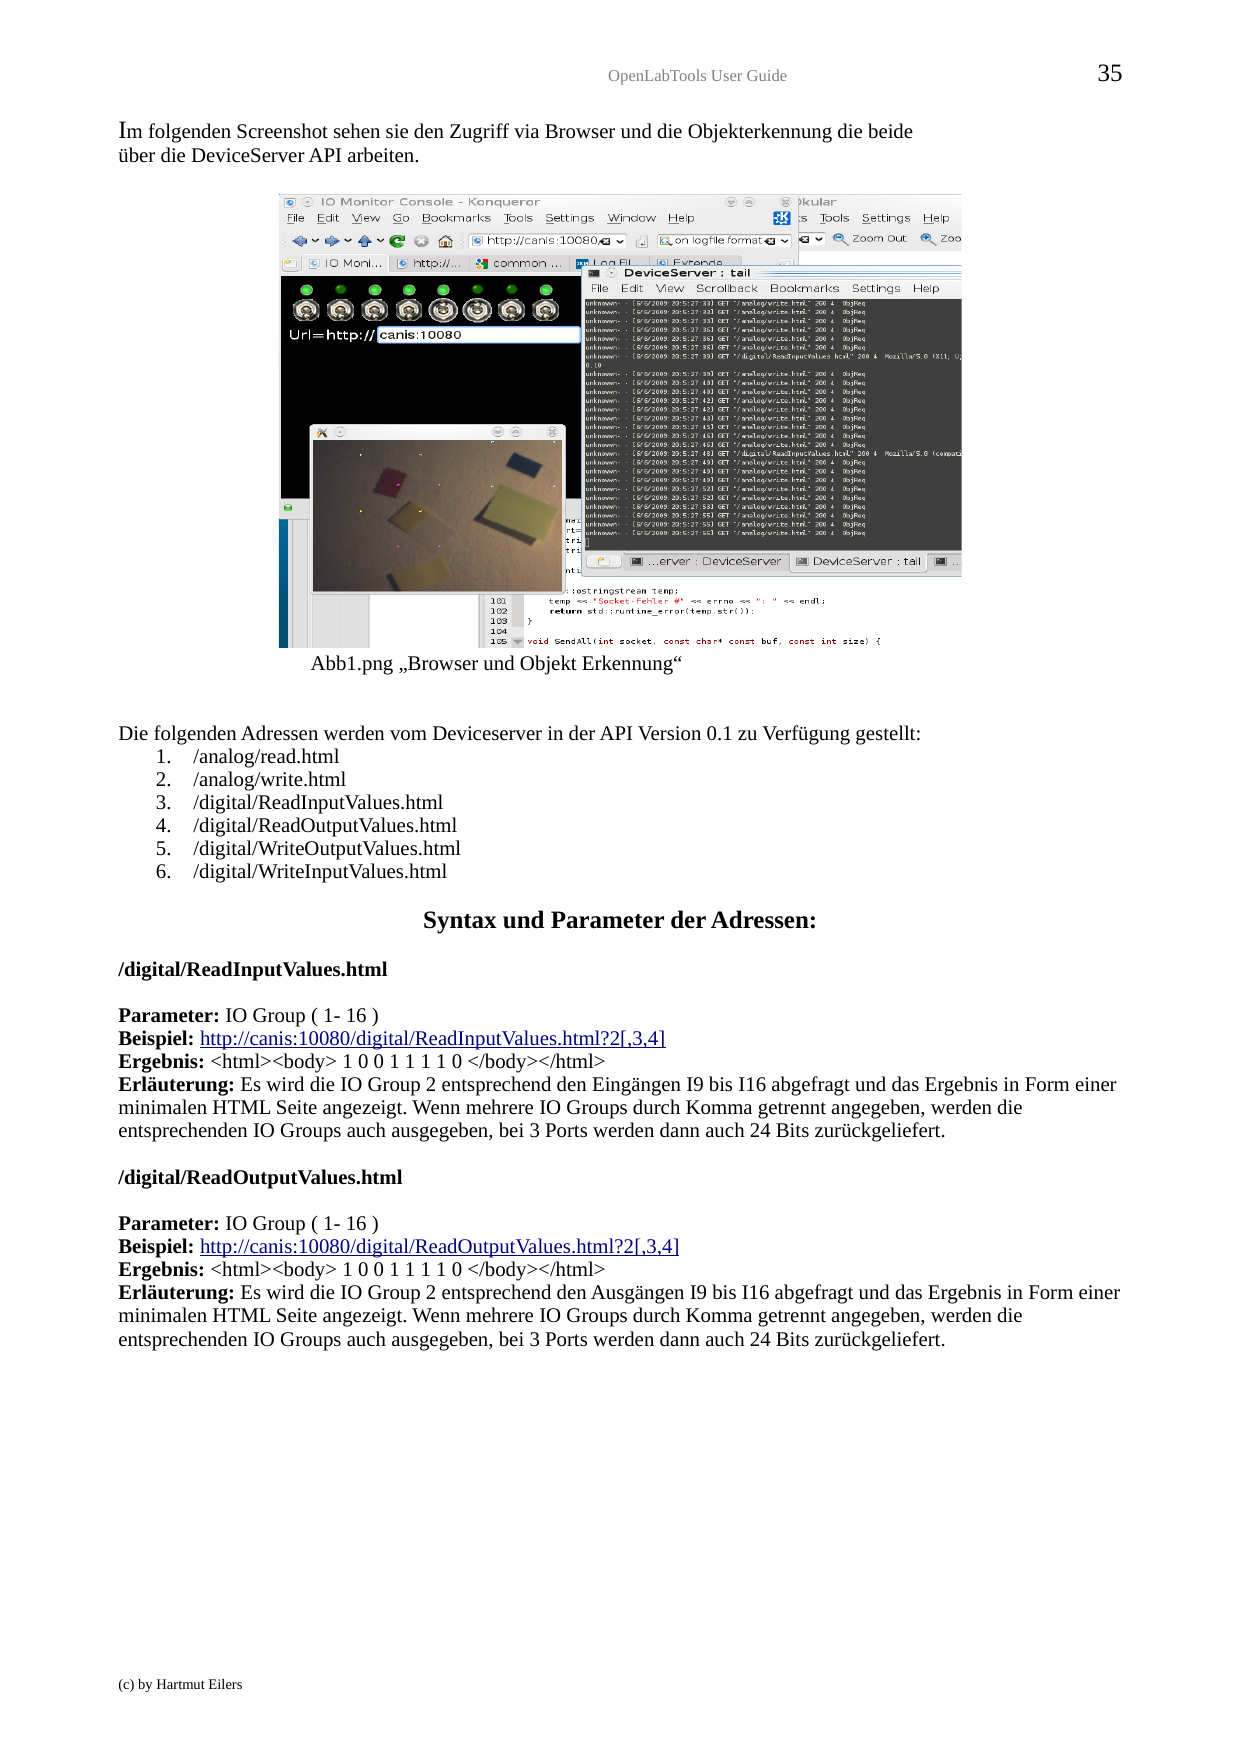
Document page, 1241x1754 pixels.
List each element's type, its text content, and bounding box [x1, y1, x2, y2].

list /digital/WriteInputValues.html [156, 860, 1122, 883]
picture [278, 194, 962, 648]
text Erläuterung: Es wird die IO Group 2 entsprechend den Ausgängen I9 bis I16 abgefragt und das Ergebnis in Form einer minimalen HTML Seite angezeigt. Wenn mehrere IO Groups durch Komma getrennt angegeben, werden die entsprechenden IO Groups auch ausgegeben, bei 3 Ports werden dann auch 24 Bits zurückgeliefert. [118, 1281, 1122, 1351]
text Ergebnis: <html><body> 1 0 0 1 1 1 1 0 </body></html> [118, 1050, 1122, 1073]
text Die folgenden Adressen werden vom Deviceserver in der API Version 0.1 zu Verfügung gestellt: [118, 722, 1122, 745]
text Syntax und Parameter der Adressen: [118, 907, 1122, 934]
text /digital/ReadInputValues.html [118, 957, 1122, 981]
list /digital/ReadInputValues.html [156, 791, 1122, 814]
list /analog/read.html [156, 745, 1122, 768]
text Abb1.png „Browser und Objekt Erkennung“ [118, 610, 1122, 675]
text Parameter: IO Group ( 1- 16 ) [118, 1004, 1122, 1027]
text /digital/ReadOutputValues.html [118, 1166, 1122, 1189]
list /digital/ReadOutputValues.html [156, 814, 1122, 837]
text Beispiel: http://canis:10080/digital/ReadOutputValues.html?2[,3,4] [118, 1235, 1122, 1258]
text Erläuterung: Es wird die IO Group 2 entsprechend den Eingängen I9 bis I16 abgefragt und das Ergebnis in Form einer minimalen HTML Seite angezeigt. Wenn mehrere IO Groups durch Komma getrennt angegeben, werden die entsprechenden IO Groups auch ausgegeben, bei 3 Ports werden dann auch 24 Bits zurückgeliefert. [118, 1073, 1122, 1142]
text Ergebnis: <html><body> 1 0 0 1 1 1 1 0 </body></html> [118, 1258, 1122, 1281]
text Im folgenden Screenshot sehen sie den Zugriff via Browser und die Objekterkennung die beide [118, 116, 1122, 144]
text über die DeviceServer API arbeiten. [118, 144, 1122, 167]
list /analog/write.html [156, 768, 1122, 791]
text Parameter: IO Group ( 1- 16 ) [118, 1212, 1122, 1235]
list /digital/WriteOutputValues.html [156, 837, 1122, 860]
text Beispiel: http://canis:10080/digital/ReadInputValues.html?2[,3,4] [118, 1027, 1122, 1050]
